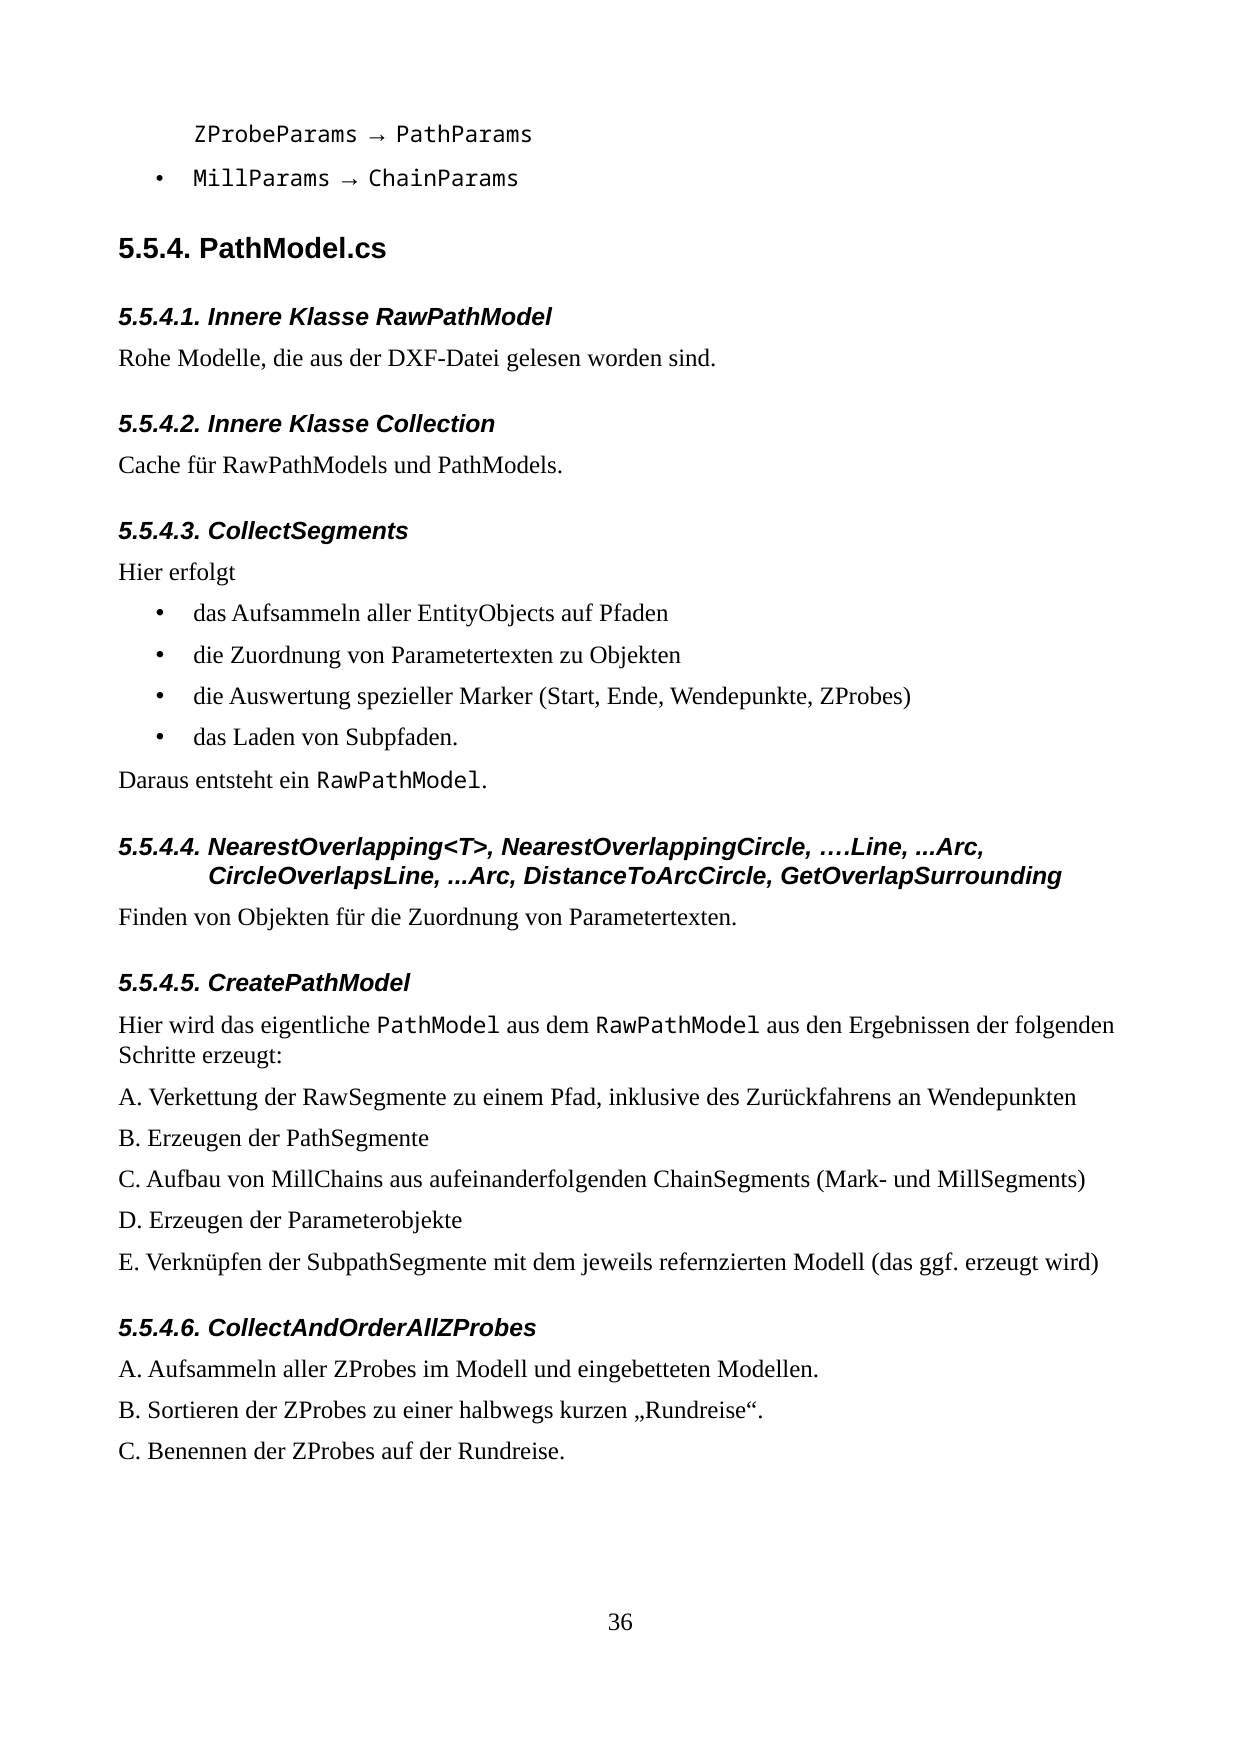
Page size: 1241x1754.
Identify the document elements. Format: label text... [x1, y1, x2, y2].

subtitle 5.5.4.4. NearestOverlapping<T>, NearestOverlappingCircle, ….Line, ...Arc, CircleOverlapsLine, ...Arc, DistanceToArcCircle, GetOverlapSurrounding [118, 832, 1122, 889]
subtitle 5.5.4.5. CreatePathModel [118, 968, 1122, 997]
subtitle 5.5.4.2. Innere Klasse Collection [118, 409, 1122, 437]
list die Zuordnung von Parametertexten zu Objekten [156, 640, 1122, 668]
list MillParams → ChainParams [156, 162, 1122, 193]
text Daraus entsteht ein RawPathModel. [118, 763, 1122, 795]
subtitle 5.5.4.3. CollectSegments [118, 516, 1122, 545]
text A. Verkettung der RawSegmente zu einem Pfad, inklusive des Zurückfahrens an Wendepunkten [118, 1082, 1122, 1110]
text Hier erfolgt [118, 557, 1122, 586]
text C. Benennen der ZProbes auf der Rundreise. [118, 1436, 1122, 1465]
list das Aufsammeln aller EntityObjects auf Pfaden [156, 598, 1122, 627]
text C. Aufbau von MillChains aus aufeinanderfolgenden ChainSegments (Mark- und MillSegments) [118, 1164, 1122, 1193]
text Rohe Modelle, die aus der DXF-Datei gelesen worden sind. [118, 343, 1122, 371]
subtitle 5.5.4.6. CollectAndOrderAllZProbes [118, 1313, 1122, 1341]
text B. Sortieren der ZProbes zu einer halbwegs kurzen „Rundreise“. [118, 1395, 1122, 1424]
text D. Erzeugen der Parameterobjekte [118, 1205, 1122, 1234]
subtitle 5.5.4.1. Innere Klasse RawPathModel [118, 302, 1122, 330]
text E. Verknüpfen der SubpathSegmente mit dem jeweils refernzierten Modell (das ggf. erzeugt wird) [118, 1247, 1122, 1275]
list die Auswertung spezieller Marker (Start, Ende, Wendepunkte, ZProbes) [156, 681, 1122, 710]
text Hier wird das eigentliche PathModel aus dem RawPathModel aus den Ergebnissen der folgenden Schritte erzeugt: [118, 1009, 1122, 1069]
text B. Erzeugen der PathSegmente [118, 1123, 1122, 1152]
text Cache für RawPathModels und PathModels. [118, 450, 1122, 479]
list das Laden von Subpfaden. [156, 722, 1122, 751]
text Finden von Objekten für die Zuordnung von Parametertexten. [118, 902, 1122, 931]
list ZProbeParams → PathParams [156, 118, 1122, 149]
subtitle 5.5.4. PathModel.cs [118, 231, 1122, 264]
text A. Aufsammeln aller ZProbes im Modell und eingebetteten Modellen. [118, 1354, 1122, 1383]
